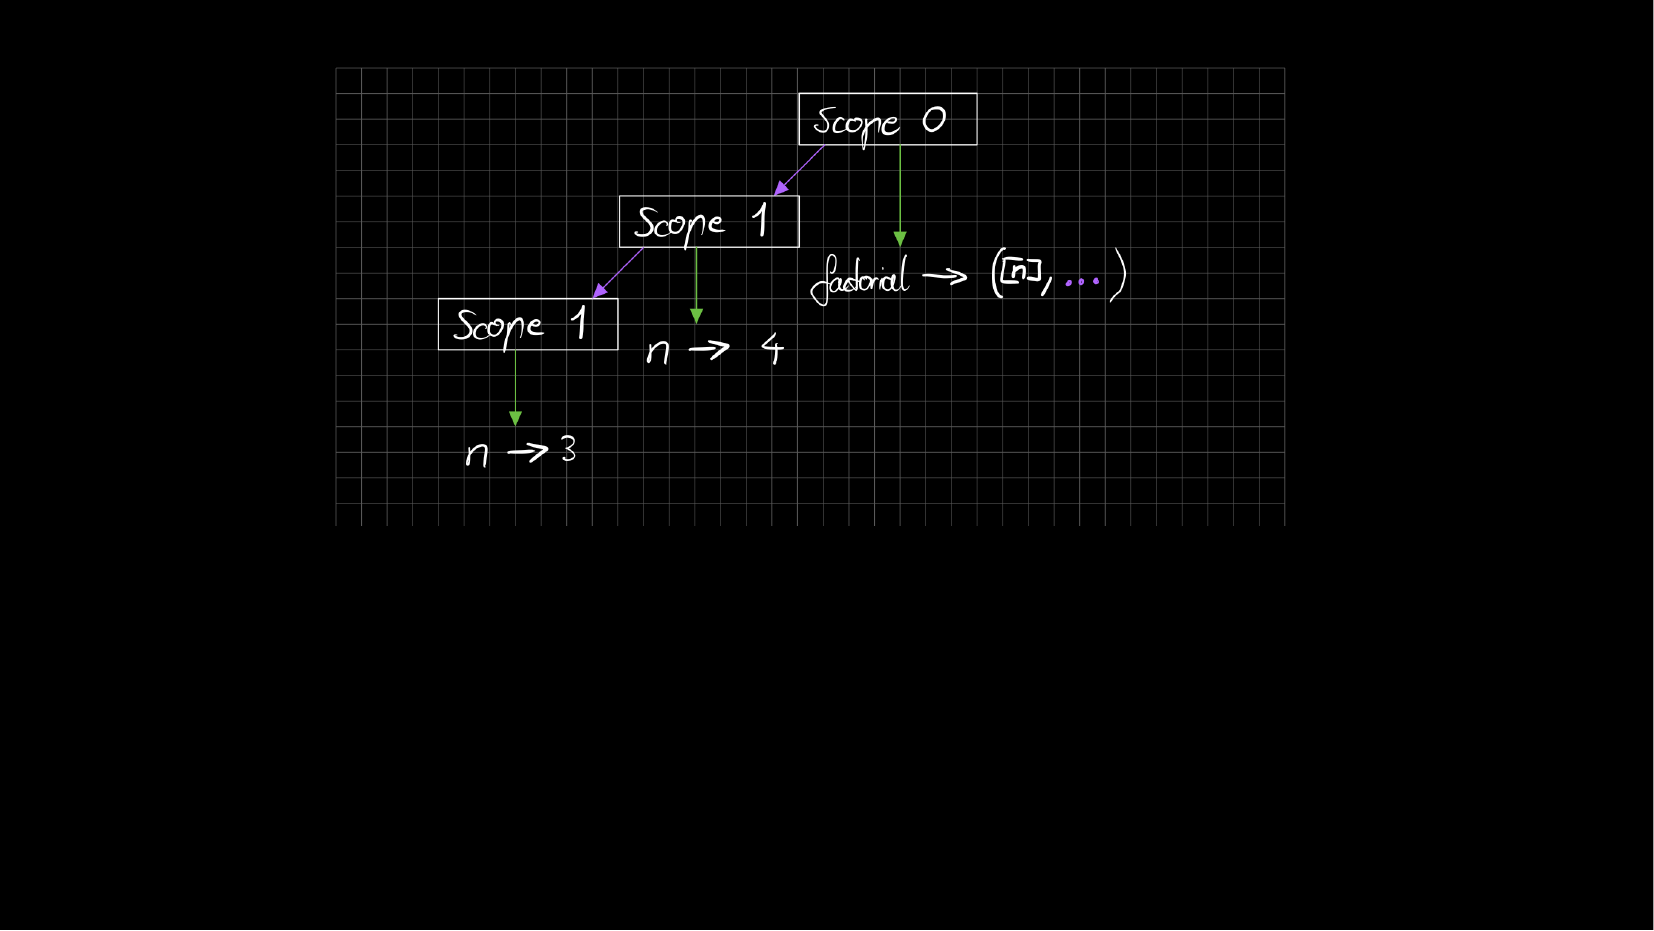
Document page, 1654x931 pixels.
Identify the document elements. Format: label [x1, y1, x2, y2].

picture [232, 37, 1388, 526]
